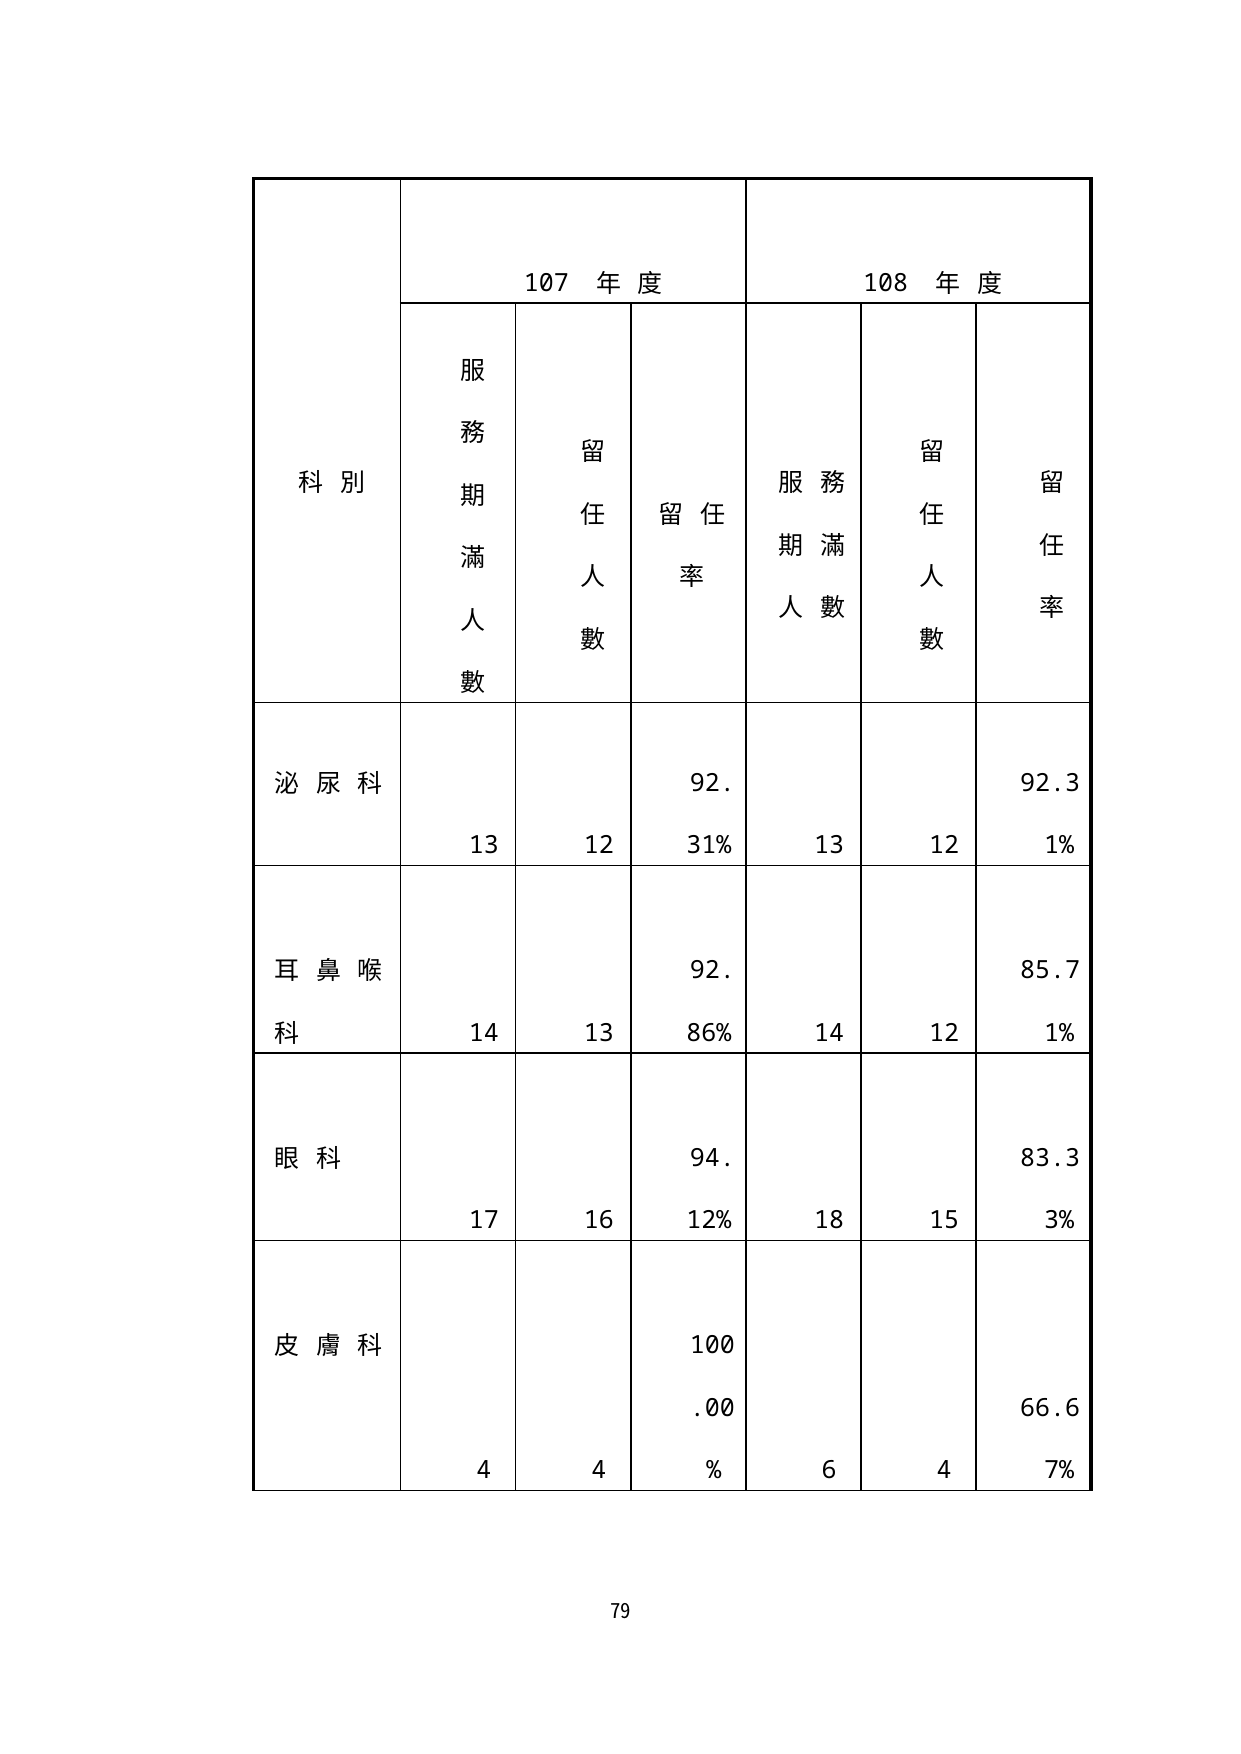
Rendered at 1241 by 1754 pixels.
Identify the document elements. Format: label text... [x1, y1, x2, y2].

table_cell 6 [747, 1241, 860, 1490]
table_cell 泌尿科 [255, 703, 400, 865]
table_cell 66.67% [977, 1241, 1089, 1490]
table_cell 13 [747, 703, 860, 865]
table_cell 12 [862, 703, 975, 865]
table_cell 100.00% [632, 1241, 745, 1490]
table_cell 留任人數 [516, 304, 630, 702]
table_cell 18 [747, 1054, 860, 1240]
table_cell 12 [862, 866, 975, 1052]
table_cell 留任率 [977, 304, 1089, 702]
table_cell 12 [516, 703, 630, 865]
table_cell 92.31% [632, 703, 745, 865]
table_cell 15 [862, 1054, 975, 1240]
table_cell 皮膚科 [255, 1241, 400, 1490]
table_cell 服務期滿人數 [747, 304, 860, 702]
table_cell 85.71% [977, 866, 1089, 1052]
table_cell 4 [401, 1241, 515, 1490]
table_cell 14 [401, 866, 515, 1052]
table_cell 13 [401, 703, 515, 865]
table_cell 留任率 [632, 304, 745, 702]
table_cell 92.86% [632, 866, 745, 1052]
table_cell 83.33% [977, 1054, 1089, 1240]
table_cell 4 [516, 1241, 630, 1490]
table_cell 14 [747, 866, 860, 1052]
table_header 107年度 [401, 180, 745, 302]
table_cell 92.31% [977, 703, 1089, 865]
table_cell 17 [401, 1054, 515, 1240]
table_cell 94.12% [632, 1054, 745, 1240]
table_cell 留任人數 [862, 304, 975, 702]
table_cell 眼科 [255, 1054, 400, 1240]
table_cell 4 [862, 1241, 975, 1490]
table_cell 耳鼻喉科 [255, 866, 400, 1052]
table_header 科別 [255, 180, 400, 702]
table_cell 服務期滿人數 [401, 304, 515, 702]
table_cell 16 [516, 1054, 630, 1240]
table_cell 13 [516, 866, 630, 1052]
table_header 108年度 [747, 180, 1089, 302]
